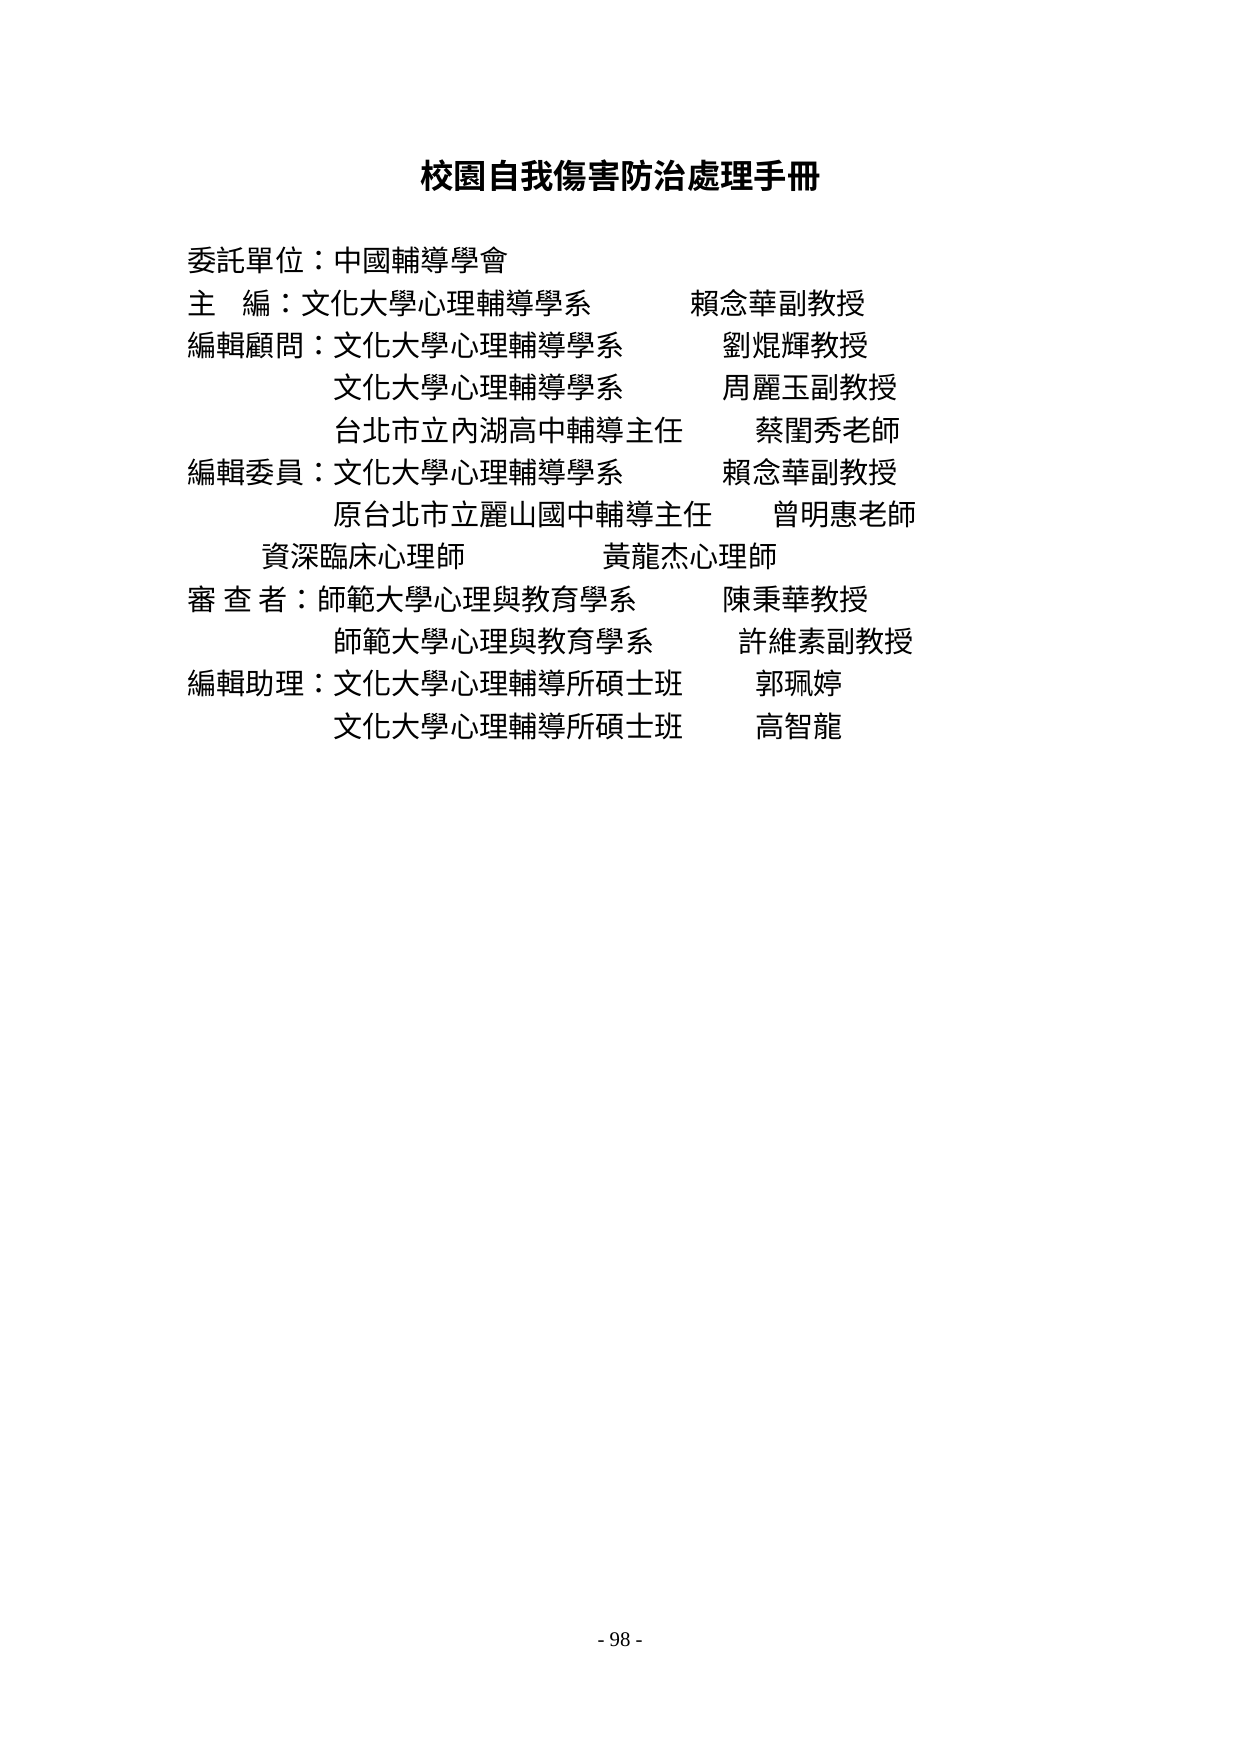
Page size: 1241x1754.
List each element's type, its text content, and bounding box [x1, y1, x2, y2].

text 審 查 者：師範大學心理與教育學系 陳秉華教授 [187, 576, 1053, 618]
text 主 編：文化大學心理輔導學系 賴念華副教授 [187, 280, 1053, 322]
text 編輯助理：文化大學心理輔導所碩士班 郭珮婷 [187, 661, 1053, 703]
text 師範大學心理與教育學系 許維素副教授 [187, 618, 1053, 661]
text 原台北市立麗山國中輔導主任 曾明惠老師 [187, 492, 1053, 534]
text 台北市立內湖高中輔導主任 蔡閨秀老師 [187, 407, 1053, 449]
text 編輯顧問：文化大學心理輔導學系 劉焜輝教授 [187, 322, 1053, 365]
text 文化大學心理輔導學系 周麗玉副教授 [187, 365, 1053, 407]
text 資深臨床心理師 黃龍杰心理師 [187, 534, 1053, 576]
text 委託單位：中國輔導學會 [187, 238, 1053, 280]
text 校園自我傷害防治處理手冊 [187, 150, 1053, 198]
text 編輯委員：文化大學心理輔導學系 賴念華副教授 [187, 449, 1053, 492]
text 文化大學心理輔導所碩士班 高智龍 [187, 703, 1053, 745]
